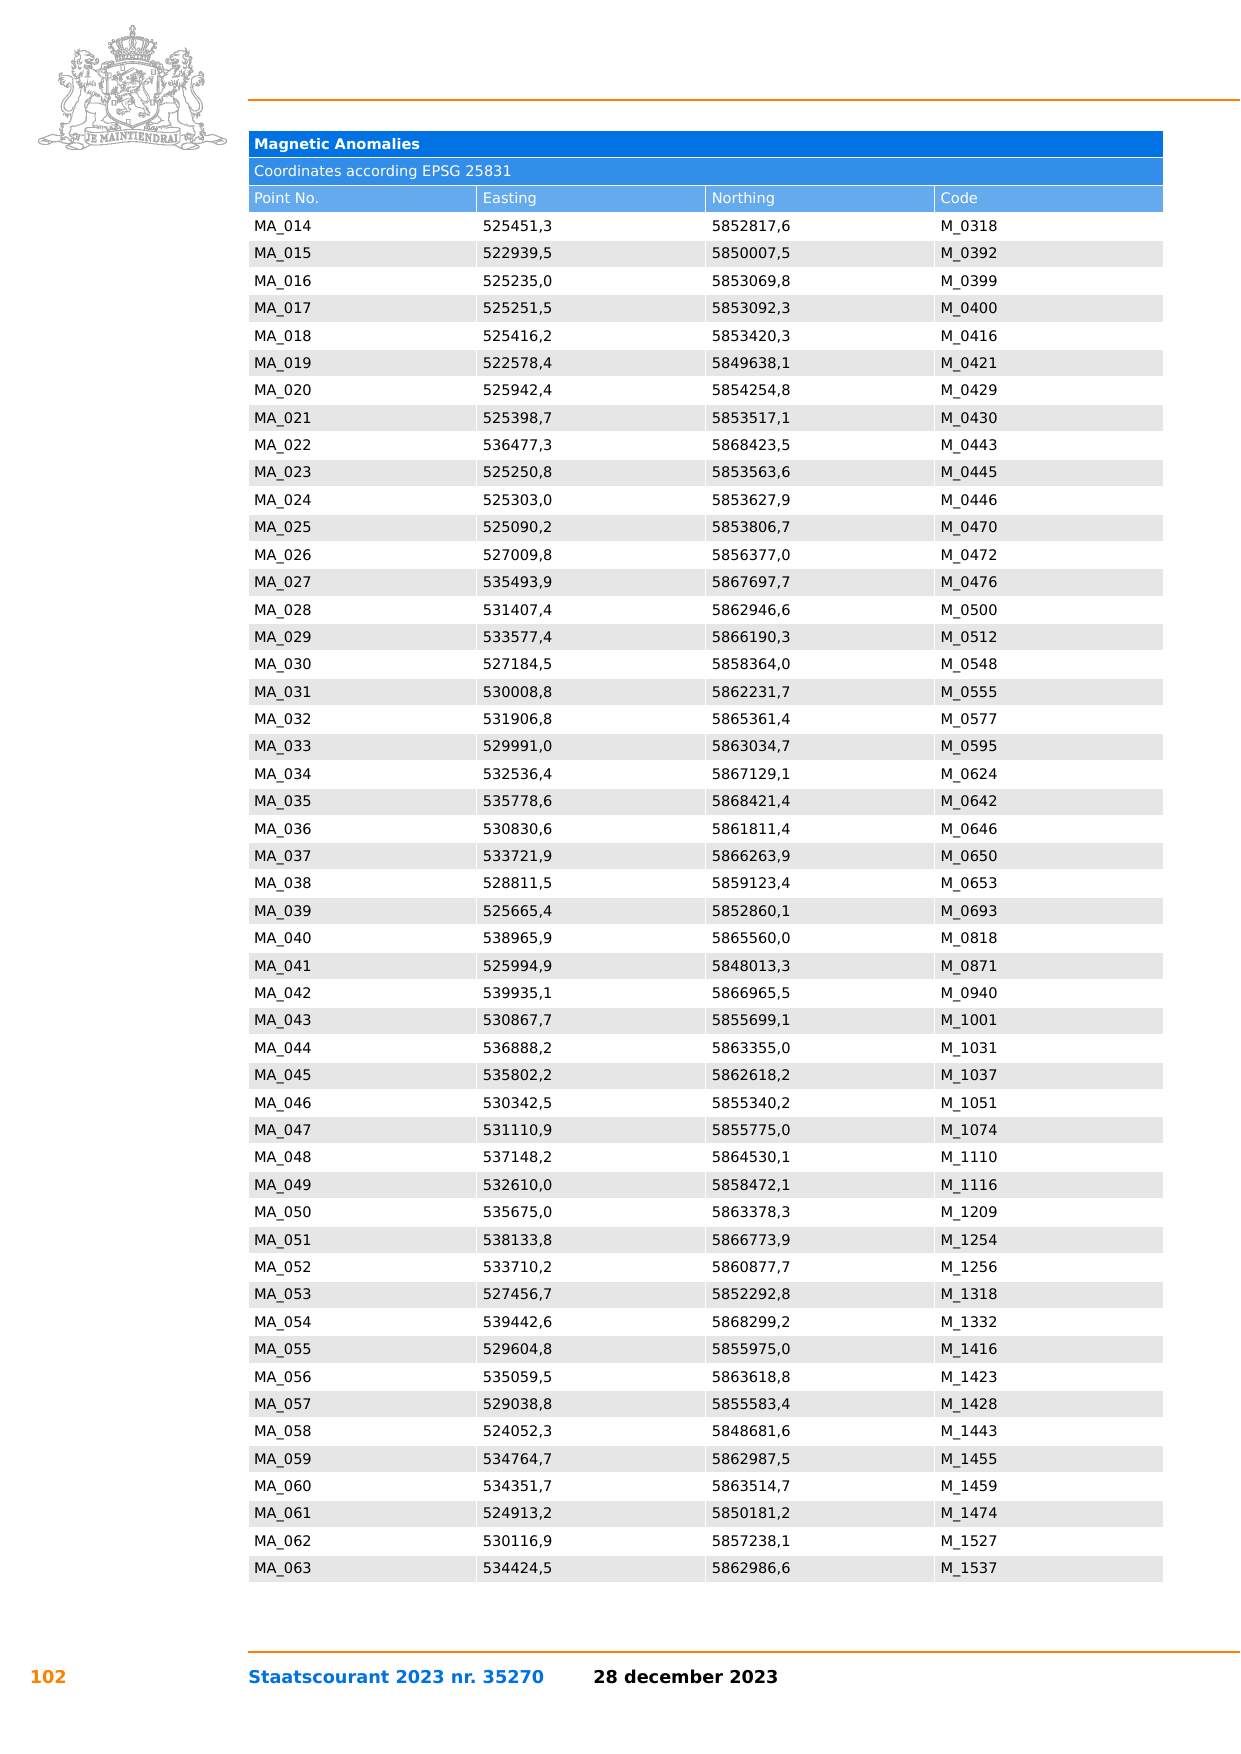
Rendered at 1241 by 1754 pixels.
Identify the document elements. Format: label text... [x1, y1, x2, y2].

table_cell M_1318 [935, 1282, 1163, 1308]
table_cell 5855583,4 [706, 1391, 934, 1417]
table_cell 5865560,0 [706, 925, 934, 952]
table_cell MA_021 [249, 405, 476, 431]
table_cell 529038,8 [477, 1391, 705, 1417]
table_cell MA_054 [249, 1309, 476, 1335]
table_header Magnetic Anomalies [249, 131, 1163, 157]
table_cell 5866965,5 [706, 980, 934, 1007]
table_cell MA_014 [249, 213, 476, 239]
table_cell M_1051 [935, 1090, 1163, 1116]
table_cell 5848013,3 [706, 953, 934, 979]
table_cell MA_050 [249, 1199, 476, 1226]
table_cell 533721,9 [477, 843, 705, 869]
table_cell 538965,9 [477, 925, 705, 952]
table_cell 534764,7 [477, 1446, 705, 1472]
table_cell 5850181,2 [706, 1501, 934, 1527]
table_cell 5853627,9 [706, 487, 934, 513]
table_cell MA_037 [249, 843, 476, 869]
table_cell MA_042 [249, 980, 476, 1007]
table_cell MA_044 [249, 1035, 476, 1061]
table_cell M_0548 [935, 651, 1163, 678]
table_cell Code [935, 186, 1163, 212]
table_cell 5863618,8 [706, 1364, 934, 1390]
table_cell M_1256 [935, 1254, 1163, 1281]
table_cell 5865361,4 [706, 706, 934, 733]
table_cell MA_045 [249, 1063, 476, 1089]
table_cell M_0446 [935, 487, 1163, 513]
table_cell 525665,4 [477, 898, 705, 924]
table_cell MA_040 [249, 925, 476, 952]
table_cell 527456,7 [477, 1282, 705, 1308]
table_cell 524052,3 [477, 1419, 705, 1445]
table_cell MA_056 [249, 1364, 476, 1390]
table_cell MA_048 [249, 1145, 476, 1171]
table_cell M_0399 [935, 268, 1163, 294]
table_cell M_0443 [935, 432, 1163, 459]
table_cell 5860877,7 [706, 1254, 934, 1281]
table_cell 534351,7 [477, 1473, 705, 1500]
table_cell M_1443 [935, 1419, 1163, 1445]
table_cell 531110,9 [477, 1117, 705, 1143]
table_cell 5861811,4 [706, 816, 934, 842]
table_cell MA_039 [249, 898, 476, 924]
table_cell 5852860,1 [706, 898, 934, 924]
table_cell M_0421 [935, 350, 1163, 376]
table_cell 5862987,5 [706, 1446, 934, 1472]
table_cell MA_038 [249, 871, 476, 897]
table_cell MA_028 [249, 597, 476, 623]
table_cell M_1537 [935, 1556, 1163, 1582]
table_cell MA_017 [249, 295, 476, 322]
table_cell 5855340,2 [706, 1090, 934, 1116]
table_cell 5868421,4 [706, 789, 934, 815]
table_cell 5858364,0 [706, 651, 934, 678]
table_cell MA_032 [249, 706, 476, 733]
table_cell M_0577 [935, 706, 1163, 733]
table_cell M_0512 [935, 624, 1163, 650]
table_cell 530116,9 [477, 1528, 705, 1554]
table_cell 524913,2 [477, 1501, 705, 1527]
table_cell 5850007,5 [706, 241, 934, 267]
table_cell M_1455 [935, 1446, 1163, 1472]
table_cell M_1474 [935, 1501, 1163, 1527]
table_cell MA_034 [249, 761, 476, 787]
table_cell MA_035 [249, 789, 476, 815]
table_cell MA_057 [249, 1391, 476, 1417]
table_cell 535802,2 [477, 1063, 705, 1089]
table_cell 525303,0 [477, 487, 705, 513]
table_cell 5853092,3 [706, 295, 934, 322]
table_cell M_1074 [935, 1117, 1163, 1143]
table_cell M_1116 [935, 1172, 1163, 1198]
table_cell MA_063 [249, 1556, 476, 1582]
table_cell MA_059 [249, 1446, 476, 1472]
table_cell 529604,8 [477, 1336, 705, 1363]
table_cell M_0818 [935, 925, 1163, 952]
table_cell MA_036 [249, 816, 476, 842]
table_cell 5866773,9 [706, 1227, 934, 1253]
table_cell M_1254 [935, 1227, 1163, 1253]
table_cell M_0392 [935, 241, 1163, 267]
table_cell M_0693 [935, 898, 1163, 924]
table_cell M_0416 [935, 323, 1163, 349]
table_cell MA_046 [249, 1090, 476, 1116]
table_cell 525250,8 [477, 460, 705, 486]
table_cell 535778,6 [477, 789, 705, 815]
table_cell 530008,8 [477, 679, 705, 705]
table_cell Point No. [249, 186, 476, 212]
table_cell 530342,5 [477, 1090, 705, 1116]
table_cell M_0624 [935, 761, 1163, 787]
table_cell 5855699,1 [706, 1008, 934, 1034]
table_cell 539442,6 [477, 1309, 705, 1335]
table_cell M_1031 [935, 1035, 1163, 1061]
table_cell 5868299,2 [706, 1309, 934, 1335]
table_cell 525090,2 [477, 515, 705, 541]
table_cell MA_019 [249, 350, 476, 376]
table_cell MA_016 [249, 268, 476, 294]
table_cell 536477,3 [477, 432, 705, 459]
table_cell M_1209 [935, 1199, 1163, 1226]
table_cell M_0871 [935, 953, 1163, 979]
table_cell MA_020 [249, 378, 476, 404]
table_cell M_1001 [935, 1008, 1163, 1034]
table_cell 5853069,8 [706, 268, 934, 294]
table_cell 5862618,2 [706, 1063, 934, 1089]
table_cell 5862986,6 [706, 1556, 934, 1582]
table_cell 5863355,0 [706, 1035, 934, 1061]
table_cell 537148,2 [477, 1145, 705, 1171]
table_cell 5862946,6 [706, 597, 934, 623]
table_cell MA_062 [249, 1528, 476, 1554]
table_cell 5862231,7 [706, 679, 934, 705]
table_cell 527184,5 [477, 651, 705, 678]
table_cell 535675,0 [477, 1199, 705, 1226]
table_cell 5864530,1 [706, 1145, 934, 1171]
table_cell M_0940 [935, 980, 1163, 1007]
table_cell MA_055 [249, 1336, 476, 1363]
table_cell 525451,3 [477, 213, 705, 239]
picture [38, 25, 227, 150]
table_cell 522939,5 [477, 241, 705, 267]
table_cell 533577,4 [477, 624, 705, 650]
table_cell 538133,8 [477, 1227, 705, 1253]
table_cell M_1459 [935, 1473, 1163, 1500]
table_cell M_1428 [935, 1391, 1163, 1417]
table_cell M_0653 [935, 871, 1163, 897]
table_cell 5863514,7 [706, 1473, 934, 1500]
table_cell 525994,9 [477, 953, 705, 979]
table_cell 530867,7 [477, 1008, 705, 1034]
table_cell MA_025 [249, 515, 476, 541]
table_cell 525416,2 [477, 323, 705, 349]
table_cell 527009,8 [477, 542, 705, 568]
table_cell 529991,0 [477, 734, 705, 760]
table_cell M_1416 [935, 1336, 1163, 1363]
table_cell MA_061 [249, 1501, 476, 1527]
table_cell MA_018 [249, 323, 476, 349]
table_cell 5855975,0 [706, 1336, 934, 1363]
table_cell Northing [706, 186, 934, 212]
table_cell MA_024 [249, 487, 476, 513]
table_cell 5853806,7 [706, 515, 934, 541]
table_cell M_1423 [935, 1364, 1163, 1390]
table_cell M_0500 [935, 597, 1163, 623]
table_cell MA_058 [249, 1419, 476, 1445]
table_cell 522578,4 [477, 350, 705, 376]
table_cell MA_033 [249, 734, 476, 760]
table_cell 5863034,7 [706, 734, 934, 760]
table_cell M_1110 [935, 1145, 1163, 1171]
table_cell MA_043 [249, 1008, 476, 1034]
table_cell M_0642 [935, 789, 1163, 815]
table_cell 5855775,0 [706, 1117, 934, 1143]
table_cell M_0430 [935, 405, 1163, 431]
table_cell 5849638,1 [706, 350, 934, 376]
table_cell 534424,5 [477, 1556, 705, 1582]
table_cell Coordinates according EPSG 25831 [249, 158, 1163, 185]
table_cell M_0400 [935, 295, 1163, 322]
table_cell M_0650 [935, 843, 1163, 869]
table_cell MA_047 [249, 1117, 476, 1143]
table_cell MA_031 [249, 679, 476, 705]
table_cell 531906,8 [477, 706, 705, 733]
table_cell M_0646 [935, 816, 1163, 842]
table_cell 5863378,3 [706, 1199, 934, 1226]
table_cell 5853563,6 [706, 460, 934, 486]
table_cell 539935,1 [477, 980, 705, 1007]
table_cell 5858472,1 [706, 1172, 934, 1198]
table_cell M_0445 [935, 460, 1163, 486]
table_cell MA_029 [249, 624, 476, 650]
table_cell MA_030 [249, 651, 476, 678]
table_cell M_1527 [935, 1528, 1163, 1554]
table_cell 535493,9 [477, 569, 705, 596]
table_cell 5848681,6 [706, 1419, 934, 1445]
table_cell M_0555 [935, 679, 1163, 705]
table_cell 5856377,0 [706, 542, 934, 568]
table_cell 535059,5 [477, 1364, 705, 1390]
table_cell 5867697,7 [706, 569, 934, 596]
table_cell 5866190,3 [706, 624, 934, 650]
table_cell 5853420,3 [706, 323, 934, 349]
table_cell M_1037 [935, 1063, 1163, 1089]
table_cell 5866263,9 [706, 843, 934, 869]
table_cell M_0318 [935, 213, 1163, 239]
table_cell MA_023 [249, 460, 476, 486]
table_cell 525942,4 [477, 378, 705, 404]
table_cell MA_015 [249, 241, 476, 267]
table_cell MA_053 [249, 1282, 476, 1308]
table_cell 531407,4 [477, 597, 705, 623]
table_cell 536888,2 [477, 1035, 705, 1061]
table_cell 5852817,6 [706, 213, 934, 239]
table_cell 5854254,8 [706, 378, 934, 404]
table_cell 533710,2 [477, 1254, 705, 1281]
table_cell MA_022 [249, 432, 476, 459]
table_cell MA_049 [249, 1172, 476, 1198]
table_cell 525398,7 [477, 405, 705, 431]
table_cell 5852292,8 [706, 1282, 934, 1308]
table_cell 5853517,1 [706, 405, 934, 431]
table_cell MA_027 [249, 569, 476, 596]
table_cell M_0472 [935, 542, 1163, 568]
table_cell MA_026 [249, 542, 476, 568]
table_cell 5867129,1 [706, 761, 934, 787]
table_cell MA_051 [249, 1227, 476, 1253]
table_cell 5857238,1 [706, 1528, 934, 1554]
table_cell 5859123,4 [706, 871, 934, 897]
table_cell MA_060 [249, 1473, 476, 1500]
table_cell Easting [477, 186, 705, 212]
table_cell 528811,5 [477, 871, 705, 897]
table_cell M_0476 [935, 569, 1163, 596]
table_cell MA_052 [249, 1254, 476, 1281]
table_cell M_0595 [935, 734, 1163, 760]
table_cell 532536,4 [477, 761, 705, 787]
table_cell M_0429 [935, 378, 1163, 404]
table_cell 525251,5 [477, 295, 705, 322]
table_cell M_0470 [935, 515, 1163, 541]
table_cell 530830,6 [477, 816, 705, 842]
table_cell 525235,0 [477, 268, 705, 294]
table_cell 5868423,5 [706, 432, 934, 459]
table_cell MA_041 [249, 953, 476, 979]
table_cell M_1332 [935, 1309, 1163, 1335]
table_cell 532610,0 [477, 1172, 705, 1198]
